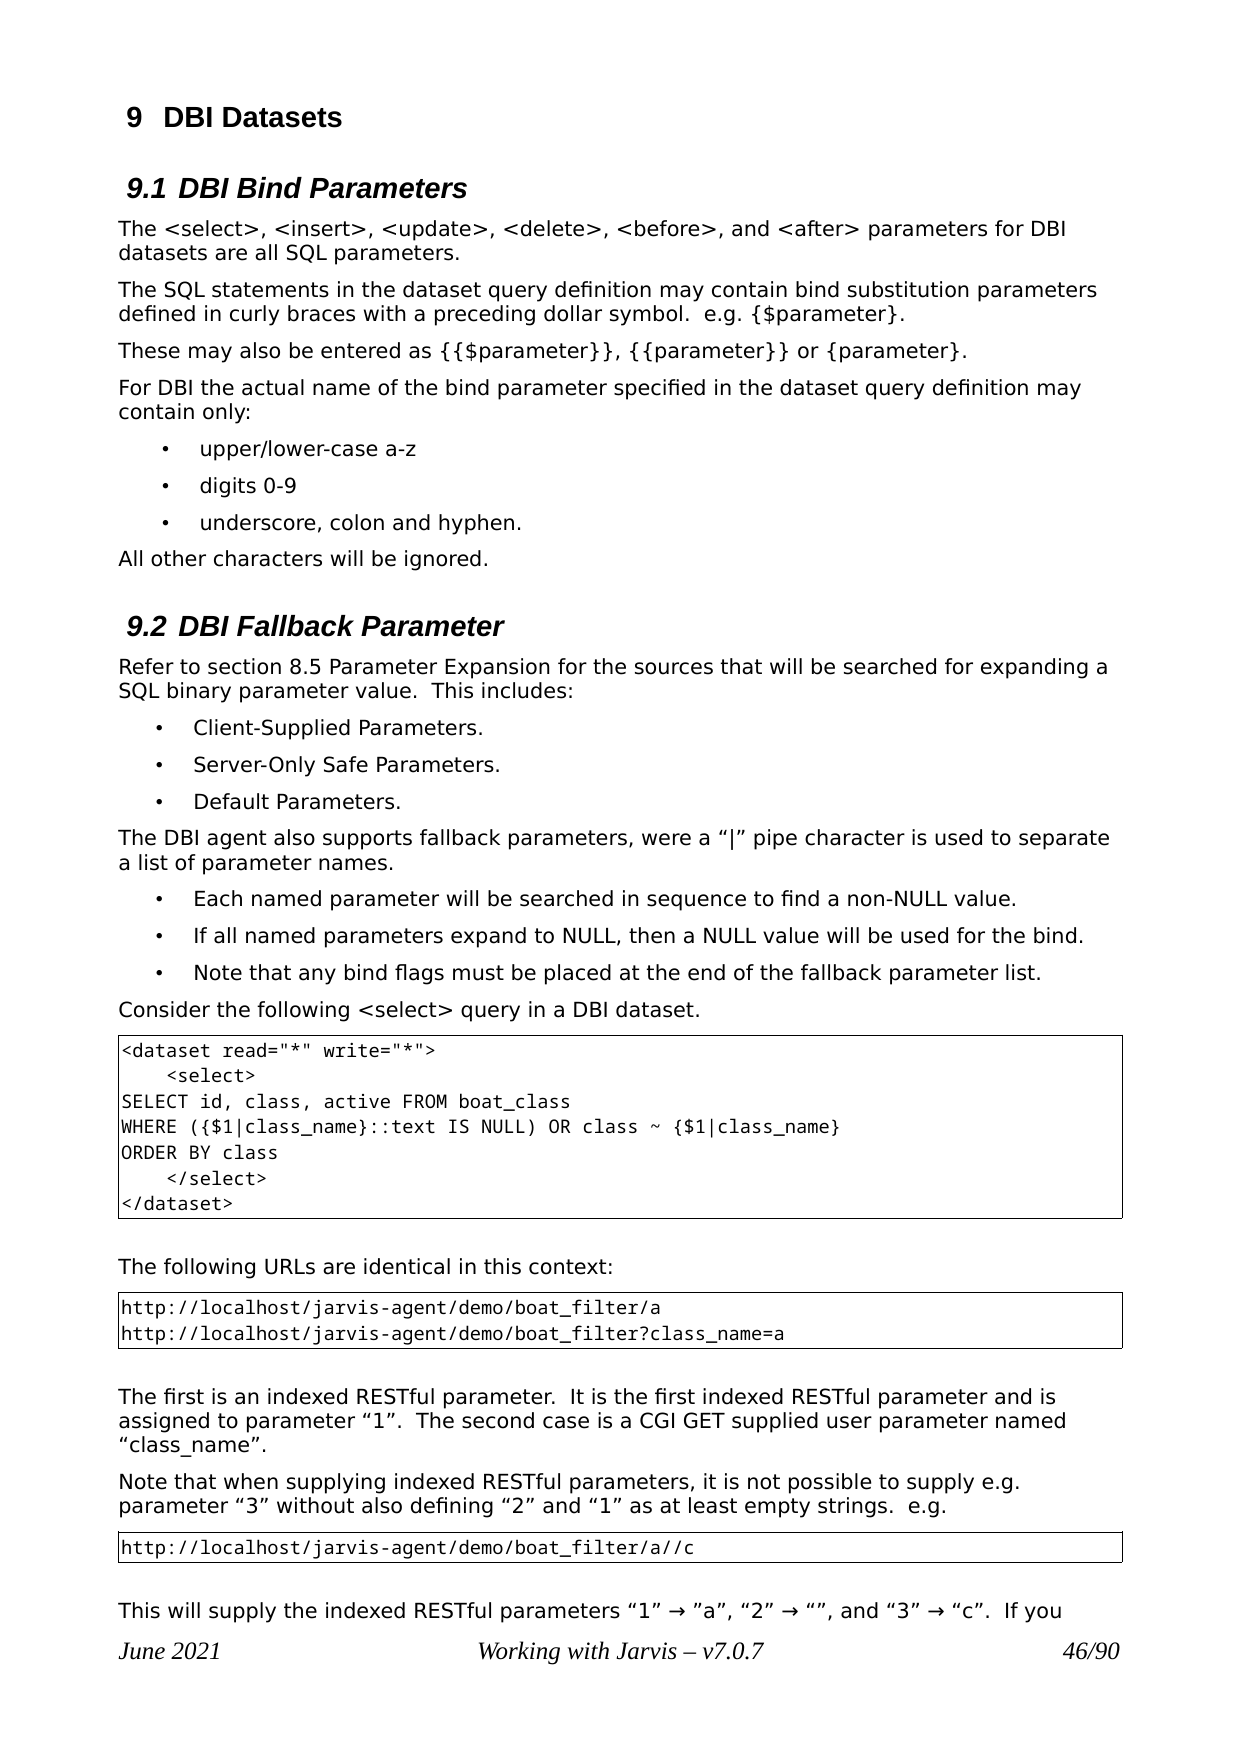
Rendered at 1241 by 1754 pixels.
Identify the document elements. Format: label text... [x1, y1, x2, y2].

text The SQL statements in the dataset query definition may contain bind substitution parameters defined in curly braces with a preceding dollar symbol. e.g. {$parameter}. [118, 278, 1122, 327]
text ORDER BY class [119, 1137, 1122, 1162]
text Consider the following <select> query in a DBI dataset. [118, 998, 1122, 1022]
text The following URLs are identical in this context: [118, 1255, 1122, 1279]
text WHERE ({$1|class_name}::text IS NULL) OR class ~ {$1|class_name} [119, 1111, 1122, 1137]
list Server-Only Safe Parameters. [156, 753, 1122, 777]
subtitle DBI Bind Parameters [118, 171, 1122, 204]
text </dataset> [119, 1188, 1122, 1218]
text This will supply the indexed RESTful parameters “1” → ”a”, “2” → “”, and “3” → “c”. If you [118, 1599, 1122, 1623]
list Client-Supplied Parameters. [156, 716, 1122, 740]
text Note that when supplying indexed RESTful parameters, it is not possible to supply e.g. parameter “3” without also defining “2” and “1” as at least empty strings. e.g. [118, 1470, 1122, 1519]
text The <select>, <insert>, <update>, <delete>, <before>, and <after> parameters for DBI datasets are all SQL parameters. [118, 217, 1122, 266]
list upper/lower-case a-z [162, 437, 1122, 461]
text http://localhost/jarvis-agent/demo/boat_filter/a//c [119, 1533, 1122, 1562]
list Default Parameters. [156, 790, 1122, 814]
list Note that any bind flags must be placed at the end of the fallback parameter list. [156, 961, 1122, 985]
text http://localhost/jarvis-agent/demo/boat_filter/a [119, 1293, 1122, 1317]
list Each named parameter will be searched in sequence to find a non-NULL value. [156, 887, 1122, 912]
subtitle DBI Datasets [118, 100, 1122, 133]
text SELECT id, class, active FROM boat_class [119, 1086, 1122, 1111]
text Refer to section 8.5 Parameter Expansion for the sources that will be searched for expanding a SQL binary parameter value. This includes: [118, 655, 1122, 704]
text For DBI the actual name of the bind parameter specified in the dataset query definition may contain only: [118, 376, 1122, 424]
text These may also be entered as {{$parameter}}, {{parameter}} or {parameter}. [118, 339, 1122, 363]
list digits 0-9 [162, 474, 1122, 498]
text All other characters will be ignored. [118, 547, 1122, 572]
text http://localhost/jarvis-agent/demo/boat_filter?class_name=a [119, 1317, 1122, 1348]
text The first is an indexed RESTful parameter. It is the first indexed RESTful parameter and is assigned to parameter “1”. The second case is a CGI GET supplied user parameter named “class_name”. [118, 1385, 1122, 1458]
text The DBI agent also supports fallback parameters, were a “|” pipe character is used to separate a list of parameter names. [118, 826, 1122, 875]
text <dataset read="*" write="*"> [119, 1036, 1122, 1060]
subtitle DBI Fallback Parameter [118, 609, 1122, 643]
list If all named parameters expand to NULL, then a NULL value will be used for the bind. [156, 924, 1122, 948]
list underscore, colon and hyphen. [162, 511, 1122, 535]
text <select> [119, 1060, 1122, 1086]
text </select> [119, 1162, 1122, 1188]
